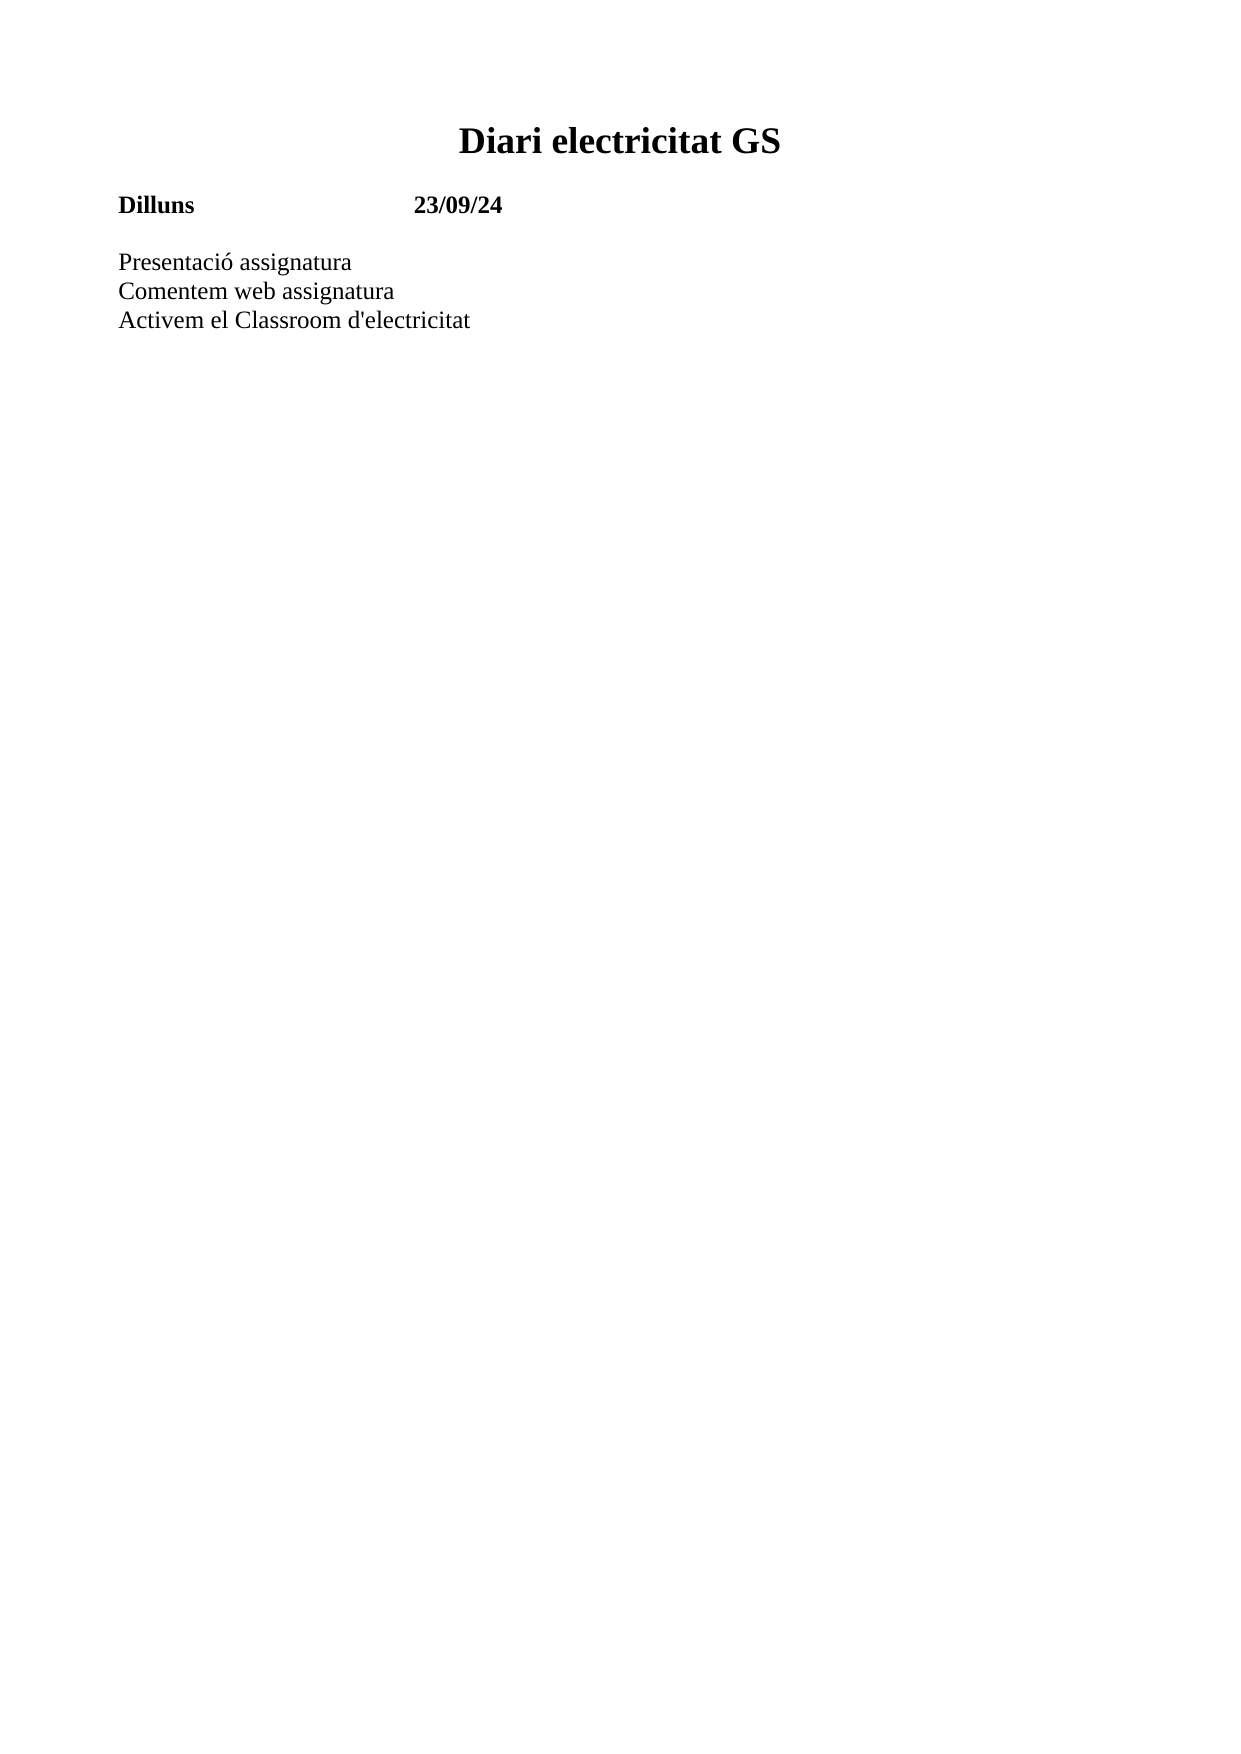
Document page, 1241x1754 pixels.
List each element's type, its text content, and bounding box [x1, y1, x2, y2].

text Dilluns 23/09/24 [118, 190, 1122, 219]
text Activem el Classroom d'electricitat [118, 305, 1122, 334]
text Diari electricitat GS [118, 118, 1122, 161]
text Presentació assignatura [118, 247, 1122, 276]
text Comentem web assignatura [118, 276, 1122, 305]
